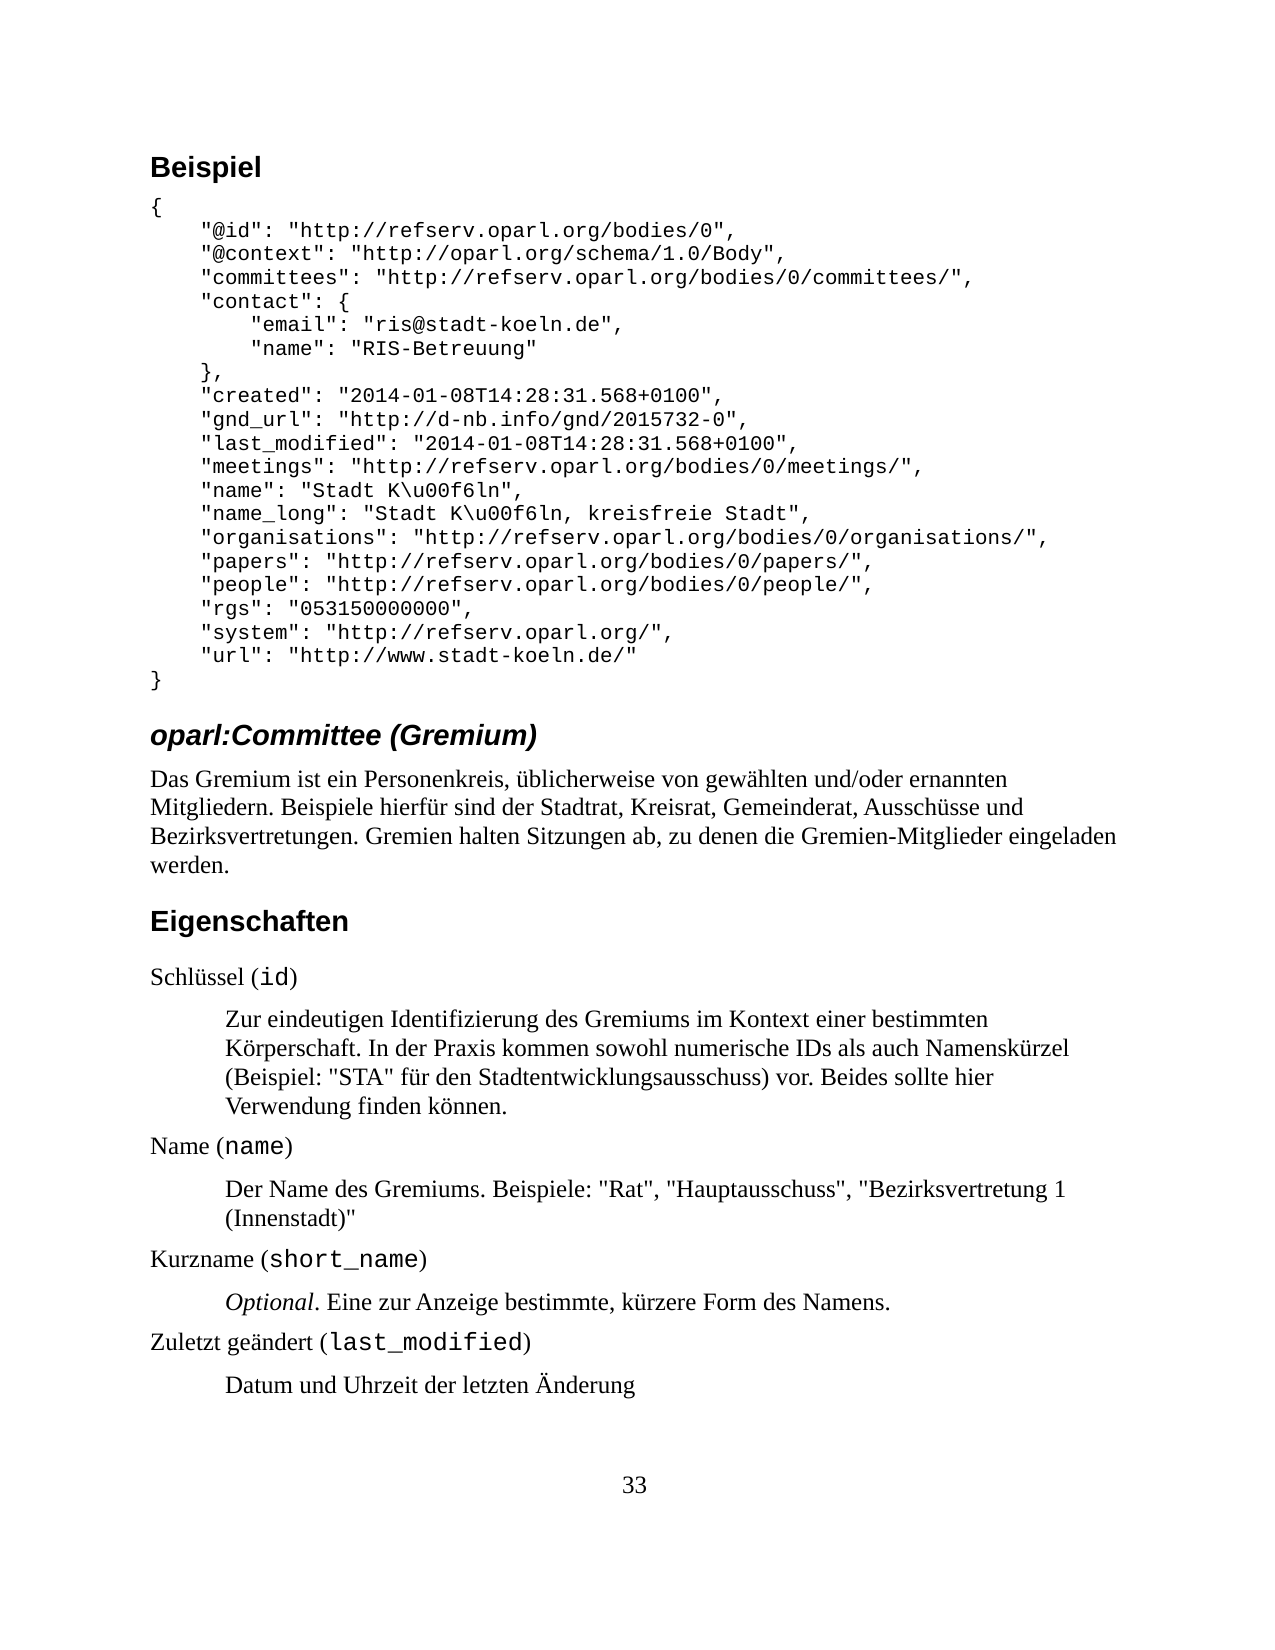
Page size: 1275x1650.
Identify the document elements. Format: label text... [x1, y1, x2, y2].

text "rgs": "053150000000", [150, 598, 1125, 622]
text "gnd_url": "http://d-nb.info/gnd/2015732-0", [150, 409, 1125, 432]
text "meetings": "http://refserv.oparl.org/bodies/0/meetings/", [150, 456, 1125, 480]
text Name (name) [150, 1131, 1125, 1162]
text "last_modified": "2014-01-08T14:28:31.568+0100", [150, 432, 1125, 456]
text "organisations": "http://refserv.oparl.org/bodies/0/organisations/", [150, 527, 1125, 551]
subtitle Beispiel [150, 150, 1125, 183]
text "email": "ris@stadt-koeln.de", [150, 314, 1125, 338]
text "name_long": "Stadt K\u00f6ln, kreisfreie Stadt", [150, 503, 1125, 527]
text "@id": "http://refserv.oparl.org/bodies/0", [150, 220, 1125, 243]
text } [150, 669, 1125, 693]
text Datum und Uhrzeit der letzten Änderung [225, 1370, 1125, 1399]
text "contact": { [150, 291, 1125, 314]
text { [150, 196, 1125, 220]
text "name": "RIS-Betreuung" [150, 338, 1125, 362]
text }, [150, 362, 1125, 385]
subtitle oparl:Committee (Gremium) [150, 718, 1125, 751]
text Kurzname (short_name) [150, 1244, 1125, 1274]
text Schlüssel (id) [150, 962, 1125, 992]
text Zuletzt geändert (last_modified) [150, 1327, 1125, 1358]
text "created": "2014-01-08T14:28:31.568+0100", [150, 385, 1125, 409]
text Zur eindeutigen Identifizierung des Gremiums im Kontext einer bestimmten Körperschaft. In der Praxis kommen sowohl numerische IDs als auch Namenskürzel (Beispiel: "STA" für den Stadtentwicklungsausschuss) vor. Beides sollte hier Verwendung finden können. [225, 1004, 1125, 1119]
text "name": "Stadt K\u00f6ln", [150, 480, 1125, 503]
text "url": "http://www.stadt-koeln.de/" [150, 645, 1125, 669]
text "system": "http://refserv.oparl.org/", [150, 622, 1125, 645]
text Das Gremium ist ein Personenkreis, üblicherweise von gewählten und/oder ernannten Mitgliedern. Beispiele hierfür sind der Stadtrat, Kreisrat, Gemeinderat, Ausschüsse und Bezirksvertretungen. Gremien halten Sitzungen ab, zu denen die Gremien-Mitglieder eingeladen werden. [150, 764, 1125, 879]
text Der Name des Gremiums. Beispiele: "Rat", "Hauptausschuss", "Bezirksvertretung 1 (Innenstadt)" [225, 1174, 1125, 1232]
text "committees": "http://refserv.oparl.org/bodies/0/committees/", [150, 267, 1125, 291]
text "papers": "http://refserv.oparl.org/bodies/0/papers/", [150, 551, 1125, 574]
text "@context": "http://oparl.org/schema/1.0/Body", [150, 243, 1125, 267]
subtitle Eigenschaften [150, 904, 1125, 937]
text "people": "http://refserv.oparl.org/bodies/0/people/", [150, 574, 1125, 598]
text Optional. Eine zur Anzeige bestimmte, kürzere Form des Namens. [225, 1287, 1125, 1315]
